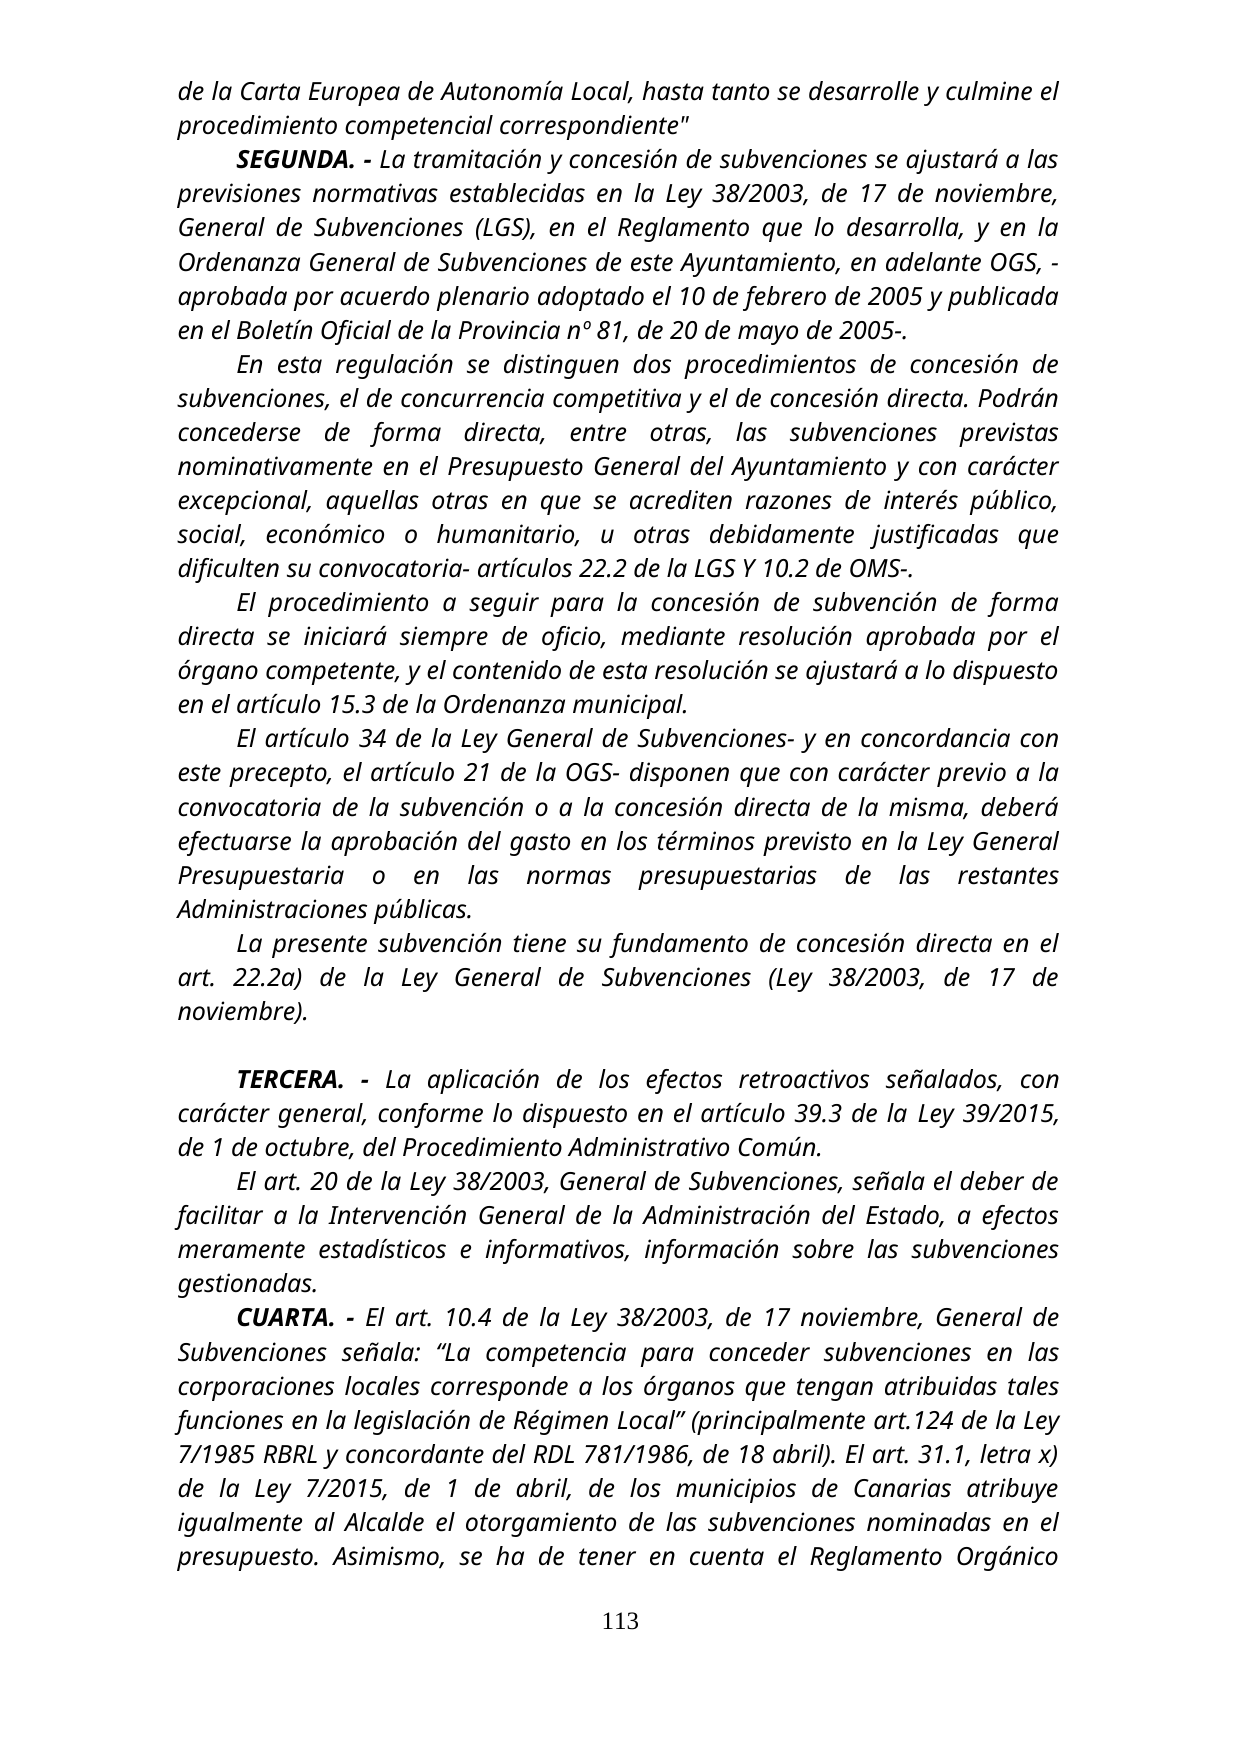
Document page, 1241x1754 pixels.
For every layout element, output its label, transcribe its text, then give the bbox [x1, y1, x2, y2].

text El artículo 34 de la Ley General de Subvenciones- y en concordancia con este precepto, el artículo 21 de la OGS- disponen que con carácter previo a la convocatoria de la subvención o a la concesión directa de la misma, deberá efectuarse la aprobación del gasto en los términos previsto en la Ley General Presupuestaria o en las normas presupuestarias de las restantes Administraciones públicas. [177, 721, 1063, 925]
text TERCERA. - La aplicación de los efectos retroactivos señalados, con carácter general, conforme lo dispuesto en el artículo 39.3 de la Ley 39/2015, de 1 de octubre, del Procedimiento Administrativo Común. [177, 1062, 1063, 1164]
text de la Carta Europea de Autonomía Local, hasta tanto se desarrolle y culmine el procedimiento competencial correspondiente" [177, 74, 1063, 142]
text El art. 20 de la Ley 38/2003, General de Subvenciones, señala el deber de facilitar a la Intervención General de la Administración del Estado, a efectos meramente estadísticos e informativos, información sobre las subvenciones gestionadas. [177, 1164, 1063, 1300]
text El procedimiento a seguir para la concesión de subvención de forma directa se iniciará siempre de oficio, mediante resolución aprobada por el órgano competente, y el contenido de esta resolución se ajustará a lo dispuesto en el artículo 15.3 de la Ordenanza municipal. [177, 585, 1063, 721]
text SEGUNDA. - La tramitación y concesión de subvenciones se ajustará a las previsiones normativas establecidas en la Ley 38/2003, de 17 de noviembre, General de Subvenciones (LGS), en el Reglamento que lo desarrolla, y en la Ordenanza General de Subvenciones de este Ayuntamiento, en adelante OGS, - aprobada por acuerdo plenario adoptado el 10 de febrero de 2005 y publicada en el Boletín Oficial de la Provincia nº 81, de 20 de mayo de 2005-. [177, 142, 1063, 346]
text La presente subvención tiene su fundamento de concesión directa en el art. 22.2a) de la Ley General de Subvenciones (Ley 38/2003, de 17 de noviembre). [177, 925, 1063, 1028]
text En esta regulación se distinguen dos procedimientos de concesión de subvenciones, el de concurrencia competitiva y el de concesión directa. Podrán concederse de forma directa, entre otras, las subvenciones previstas nominativamente en el Presupuesto General del Ayuntamiento y con carácter excepcional, aquellas otras en que se acrediten razones de interés público, social, económico o humanitario, u otras debidamente justificadas que dificulten su convocatoria- artículos 22.2 de la LGS Y 10.2 de OMS-. [177, 346, 1063, 585]
text CUARTA. - El art. 10.4 de la Ley 38/2003, de 17 noviembre, General de Subvenciones señala: “La competencia para conceder subvenciones en las corporaciones locales corresponde a los órganos que tengan atribuidas tales funciones en la legislación de Régimen Local” (principalmente art.124 de la Ley 7/1985 RBRL y concordante del RDL 781/1986, de 18 abril). El art. 31.1, letra x) de la Ley 7/2015, de 1 de abril, de los municipios de Canarias atribuye igualmente al Alcalde el otorgamiento de las subvenciones nominadas en el presupuesto. Asimismo, se ha de tener en cuenta el Reglamento Orgánico [177, 1300, 1063, 1573]
